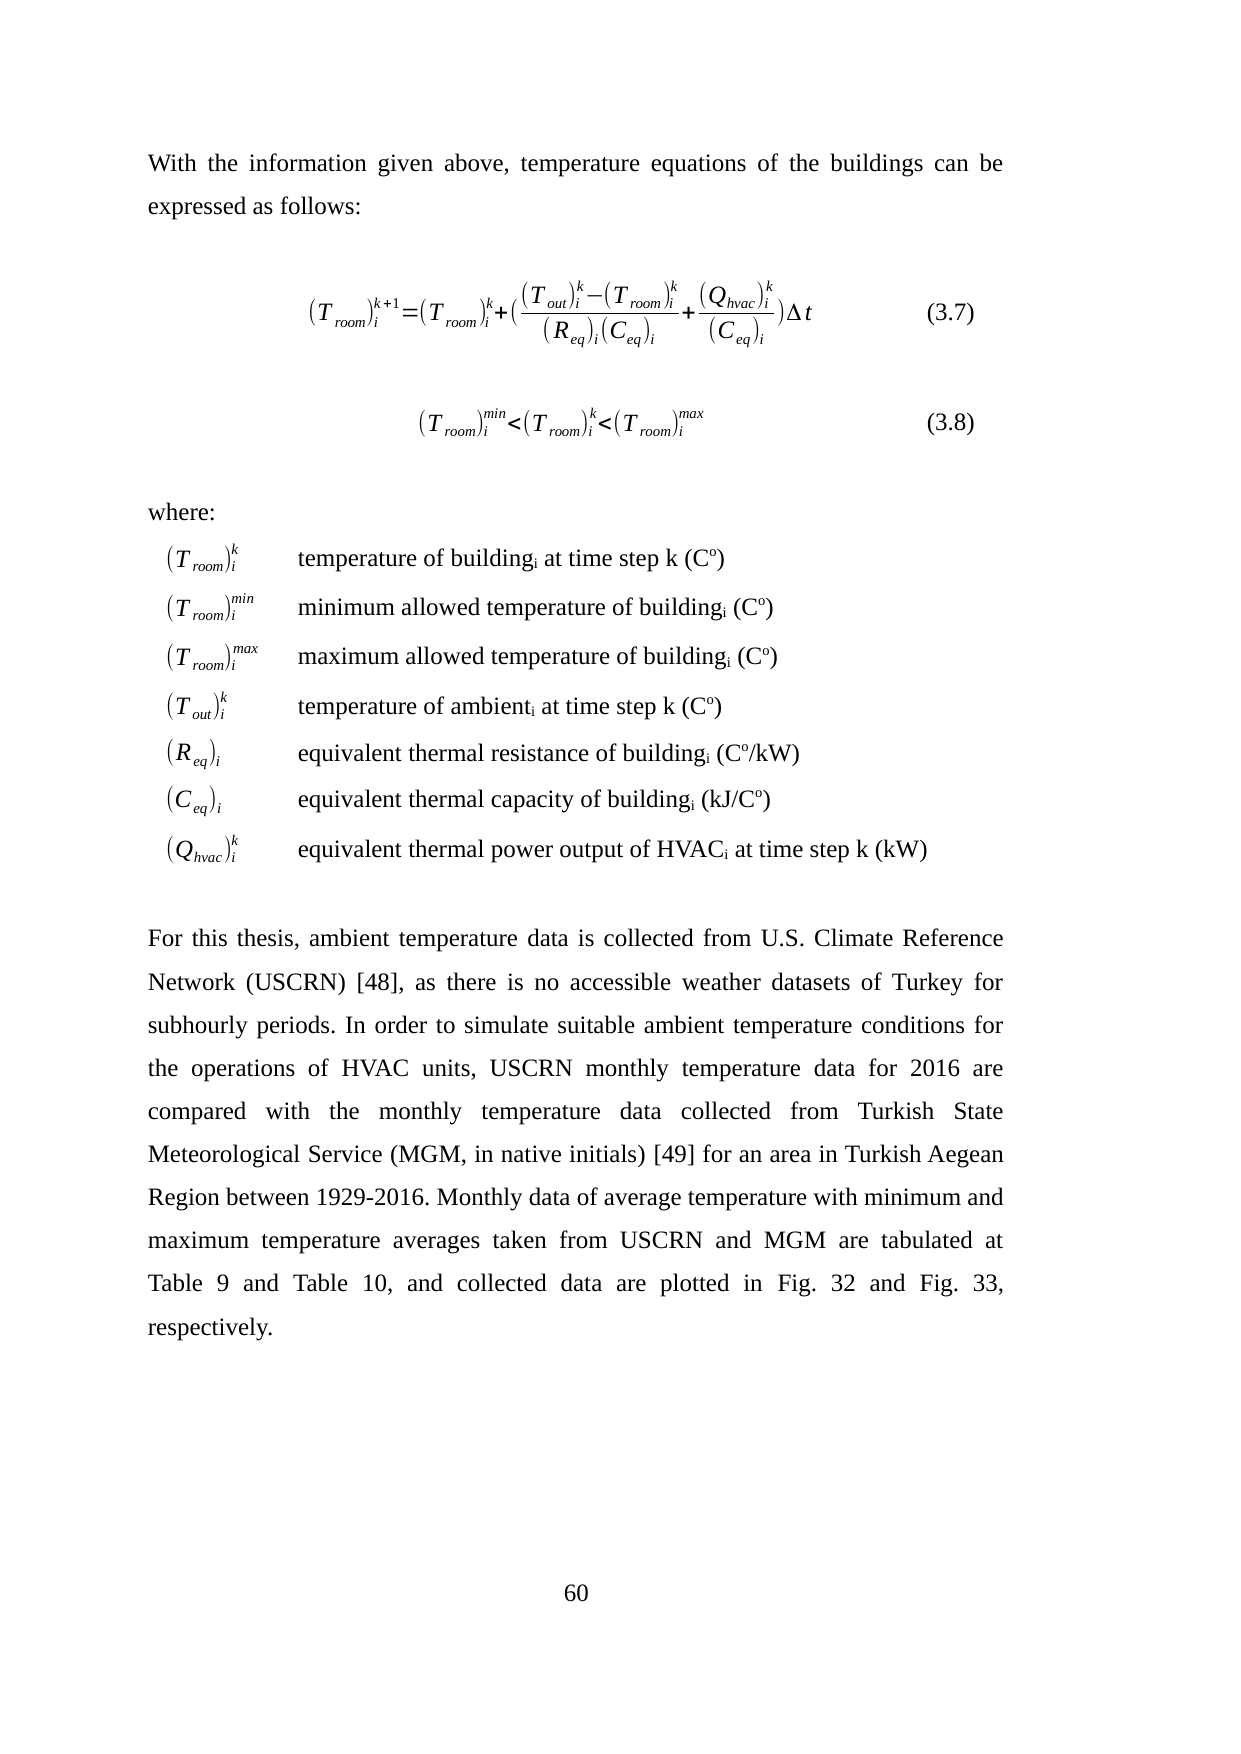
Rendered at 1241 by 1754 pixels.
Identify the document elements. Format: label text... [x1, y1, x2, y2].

text where: [148, 497, 1004, 526]
text equivalent thermal power output of HVACi at time step k (kW) [148, 831, 1004, 866]
text minimum allowed temperature of buildingi (Co) [148, 590, 1004, 624]
text maximum allowed temperature of buildingi (Co) [148, 639, 1004, 674]
text For this thesis, ambient temperature data is collected from U.S. Climate Reference Network (USCRN) [48], as there is no accessible weather datasets of Turkey for subhourly periods. In order to simulate suitable ambient temperature conditions for the operations of HVAC units, USCRN monthly temperature data for 2016 are compared with the monthly temperature data collected from Turkish State Meteorological Service (MGM, in native initials) [49] for an area in Turkish Aegean Region between 1929-2016. Monthly data of average temperature with minimum and maximum temperature averages taken from USCRN and MGM are tabulated at Table 9 and Table 10, and collected data are plotted in Fig. 32 and Fig. 33, respectively. [148, 923, 1004, 1340]
text With the information given above, temperature equations of the buildings can be expressed as follows: [148, 148, 1004, 219]
text temperature of buildingi at time step k (Co) [148, 540, 1004, 575]
text equivalent thermal capacity of buildingi (kJ/Co) [148, 784, 1004, 817]
text (3.8) [148, 405, 1004, 440]
text equivalent thermal resistance of buildingi (Co/kW) [148, 738, 1004, 770]
text temperature of ambienti at time step k (Co) [148, 688, 1004, 723]
text (3.7) [148, 277, 1004, 347]
